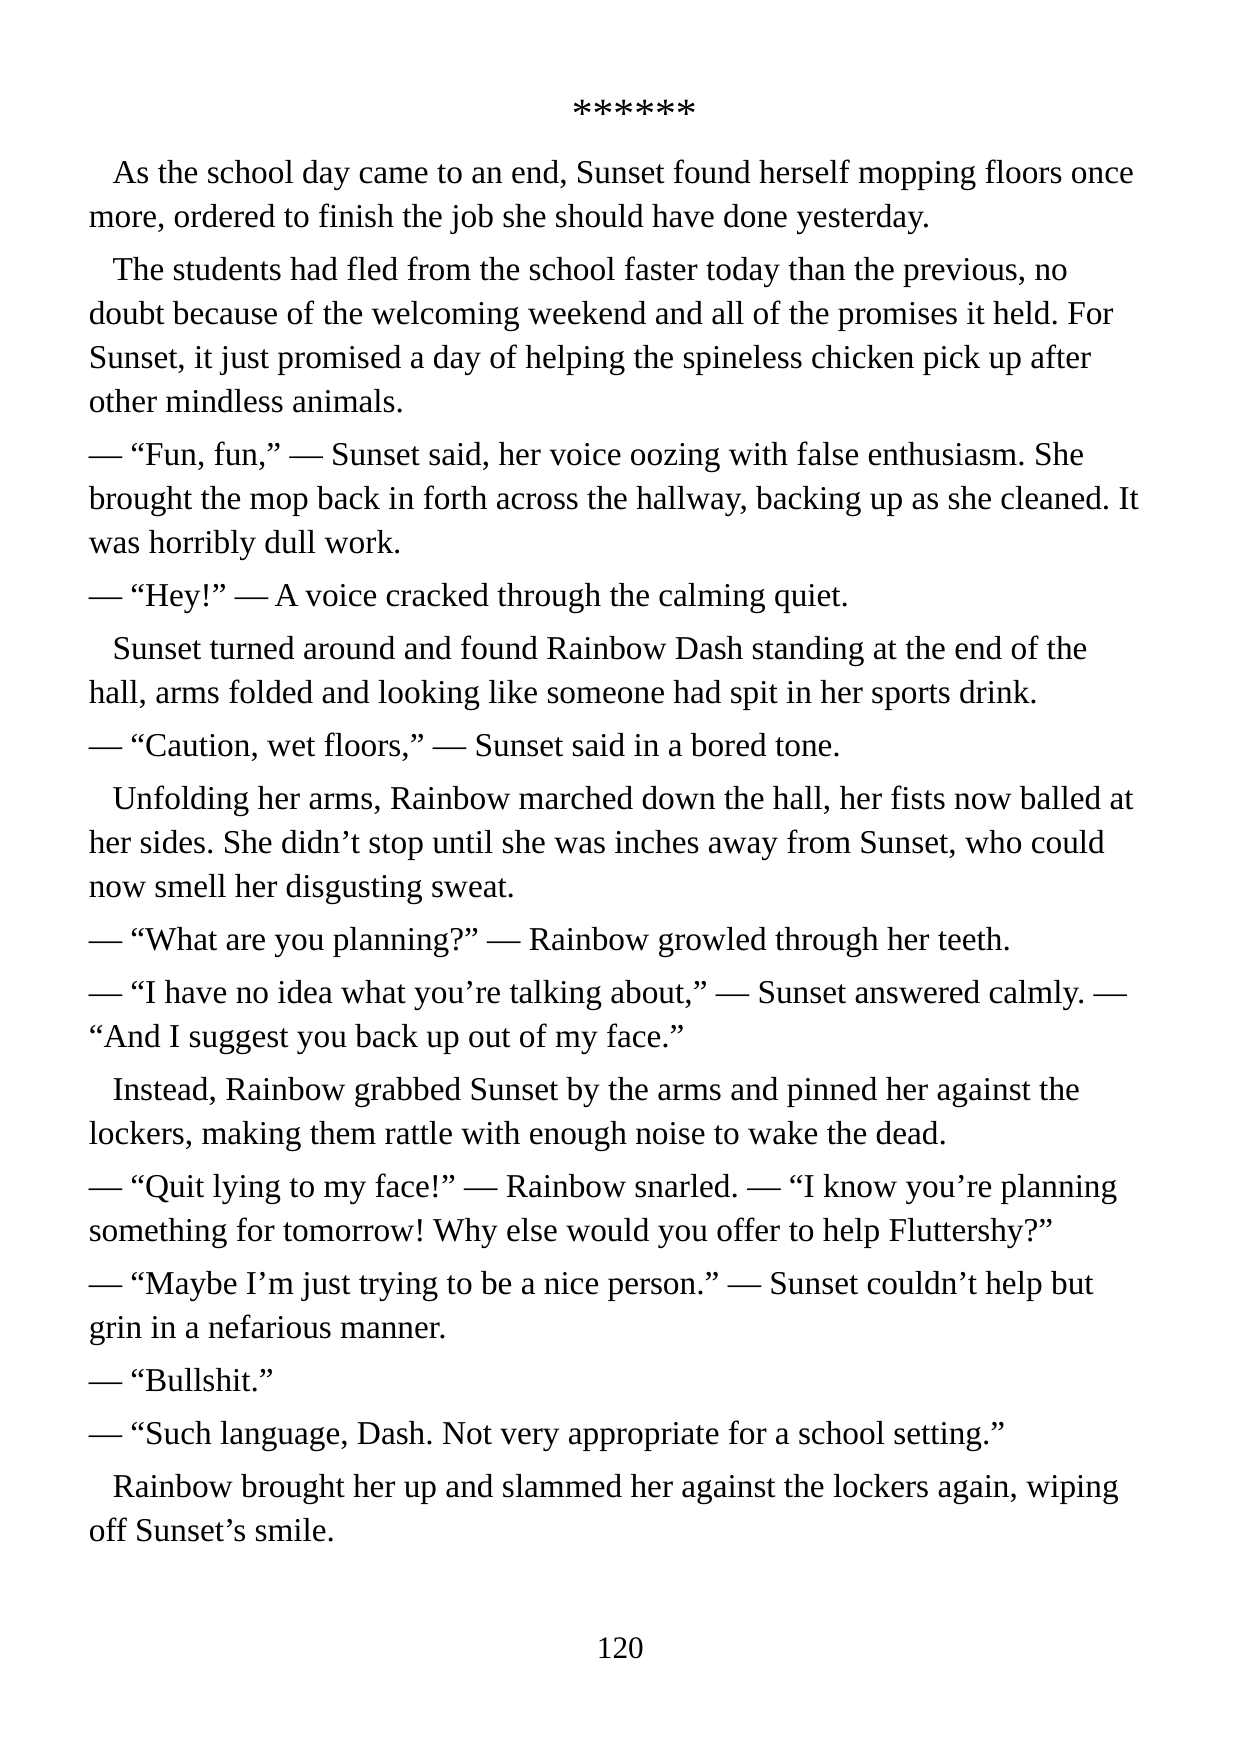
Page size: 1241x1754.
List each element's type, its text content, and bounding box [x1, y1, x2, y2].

text — “Quit lying to my face!” — Rainbow snarled. — “I know you’re planning something for tomorrow! Why else would you offer to help Fluttershy?” [88, 1166, 1152, 1249]
text — “Fun, fun,” — Sunset said, her voice oozing with false enthusiasm. She brought the mop back in forth across the hallway, backing up as she cleaned. It was horribly dull work. [88, 434, 1152, 561]
text ****** [88, 88, 1152, 136]
text — “What are you planning?” — Rainbow growled through her teeth. [88, 919, 1152, 958]
text — “Bullshit.” [88, 1360, 1152, 1399]
text Sunset turned around and found Rainbow Dash standing at the end of the hall, arms folded and looking like someone had spit in her sports drink. [88, 628, 1152, 711]
text — “Caution, wet floors,” — Sunset said in a bored tone. [88, 726, 1152, 764]
text Rainbow brought her up and slammed her against the lockers again, wiping off Sunset’s smile. [88, 1466, 1152, 1548]
text — “Maybe I’m just trying to be a nice person.” — Sunset couldn’t help but grin in a nefarious manner. [88, 1263, 1152, 1346]
text — “I have no idea what you’re talking about,” — Sunset answered calmly. — “And I suggest you back up out of my face.” [88, 972, 1152, 1055]
text — “Hey!” — A voice cracked through the calming quiet. [88, 576, 1152, 614]
text As the school day came to an end, Sunset found herself mopping floors once more, ordered to finish the job she should have done yesterday. [88, 152, 1152, 235]
text The students had fled from the school faster today than the previous, no doubt because of the welcoming weekend and all of the promises it held. For Sunset, it just promised a day of helping the spineless chicken pick up after other mindless animals. [88, 249, 1152, 420]
text Unfolding her arms, Rainbow marched down the hall, her fists now balled at her sides. She didn’t stop until she was inches away from Sunset, who could now smell her disgusting sweat. [88, 778, 1152, 905]
text — “Such language, Dash. Not very appropriate for a school setting.” [88, 1413, 1152, 1452]
text Instead, Rainbow grabbed Sunset by the arms and pinned her against the lockers, making them rattle with enough noise to wake the dead. [88, 1069, 1152, 1152]
